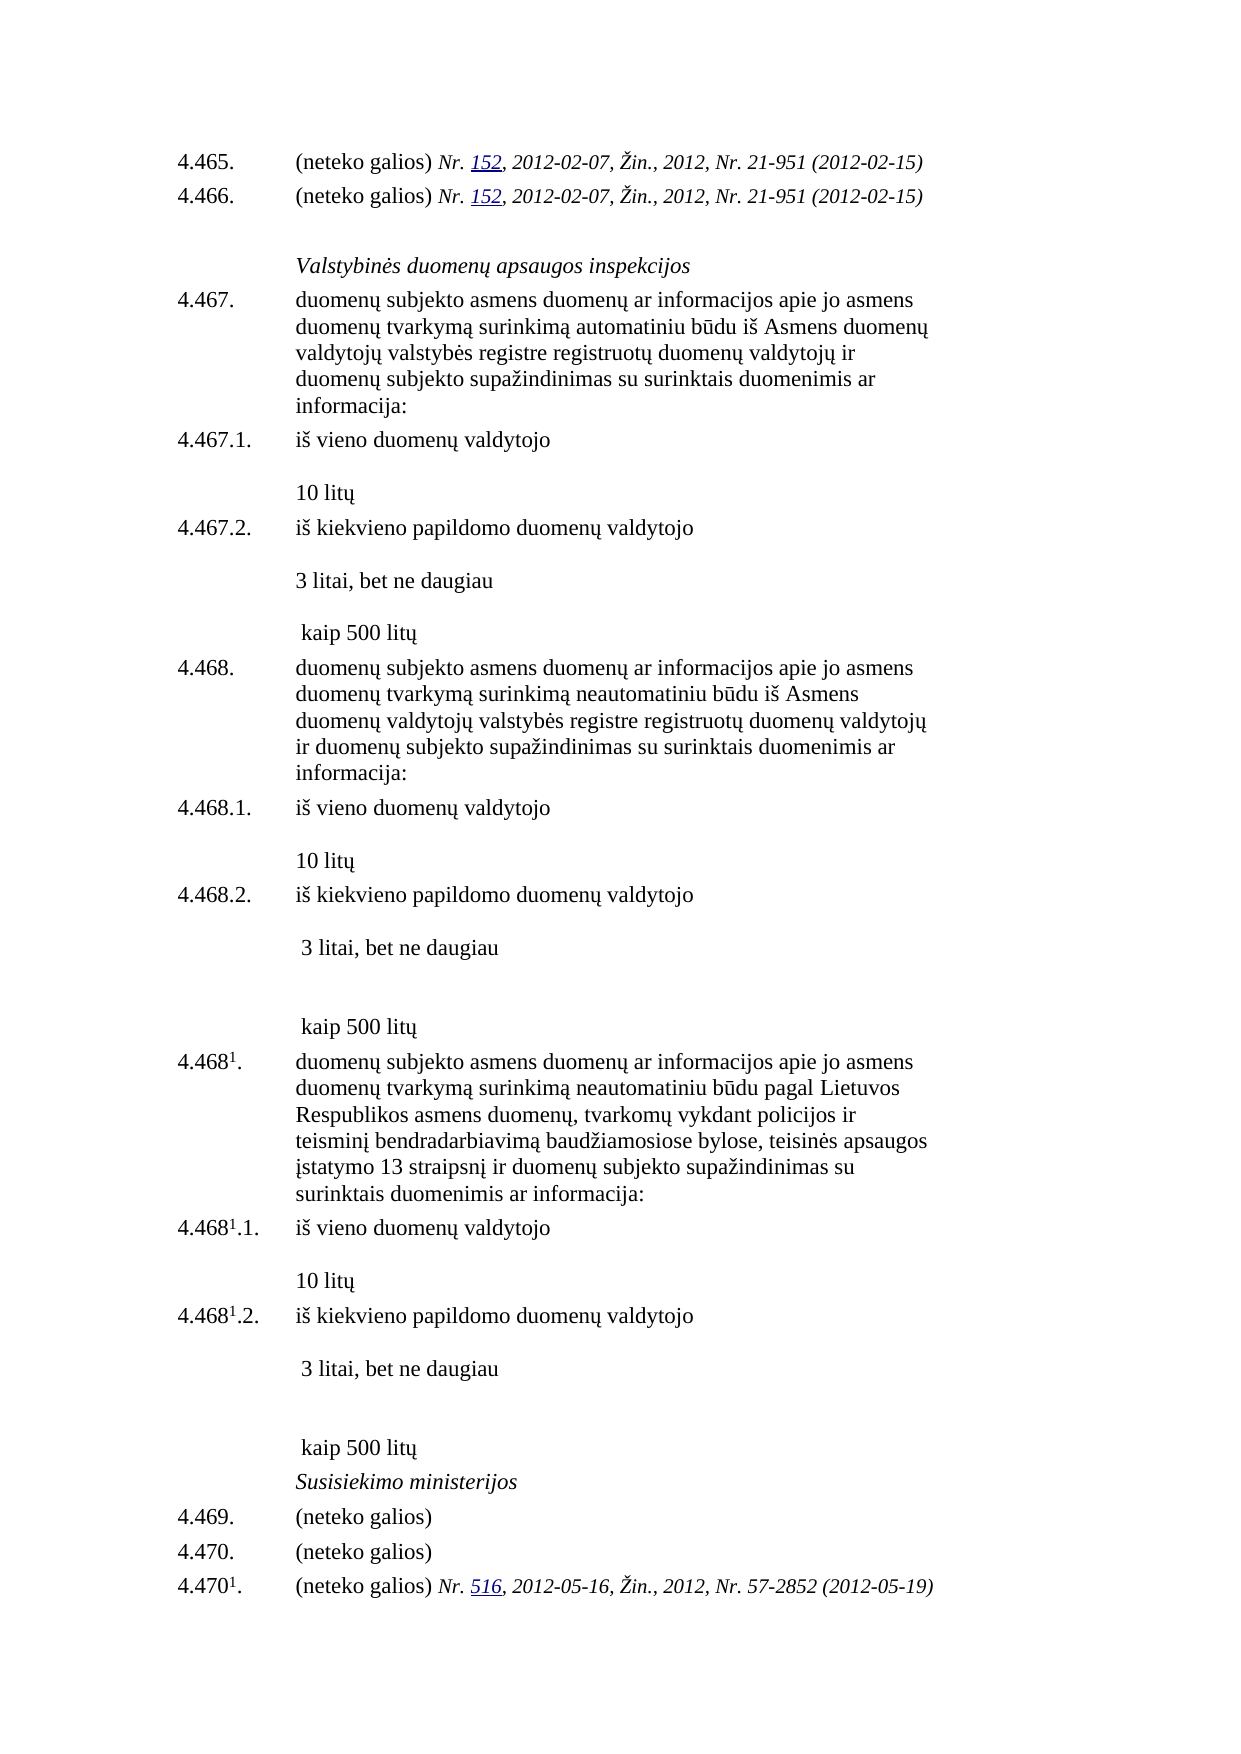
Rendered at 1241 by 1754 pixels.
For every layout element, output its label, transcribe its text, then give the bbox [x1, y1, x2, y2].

text 4.468.2. iš kiekvieno papildomo duomenų valdytojo 3 litai, bet ne daugiau kaip 500 litų [177, 882, 930, 1040]
text Valstybinės duomenų apsaugos inspekcijos [177, 252, 916, 278]
text Susisiekimo ministerijos [177, 1468, 1122, 1495]
text 4.468. duomenų subjekto asmens duomenų ar informacijos apie jo asmens duomenų tvarkymą surinkimą neautomatiniu būdu iš Asmens duomenų valdytojų valstybės registre registruotų duomenų valdytojų ir duomenų subjekto supažindinimas su surinktais duomenimis ar informacija: [177, 654, 930, 786]
text 4.467.2. iš kiekvieno papildomo duomenų valdytojo 3 litai, bet ne daugiau kaip 500 litų [177, 514, 930, 646]
text 4.469. (neteko galios) [177, 1503, 1122, 1529]
text 4.467.1. iš vieno duomenų valdytojo 10 litų [177, 427, 930, 506]
text 4.4681.2. iš kiekvieno papildomo duomenų valdytojo 3 litai, bet ne daugiau kaip 500 litų [177, 1302, 930, 1460]
text 4.4681.1. iš vieno duomenų valdytojo 10 litų [177, 1214, 930, 1293]
text 4.465. (neteko galios) Nr. 152, 2012-02-07, Žin., 2012, Nr. 21-951 (2012-02-15) [177, 148, 1122, 174]
text 4.4701. (neteko galios) Nr. 516, 2012-05-16, Žin., 2012, Nr. 57-2852 (2012-05-19) [177, 1572, 1122, 1599]
text 4.4681. duomenų subjekto asmens duomenų ar informacijos apie jo asmens duomenų tvarkymą surinkimą neautomatiniu būdu pagal Lietuvos Respublikos asmens duomenų, tvarkomų vykdant policijos ir teisminį bendradarbiavimą baudžiamosiose bylose, teisinės apsaugos įstatymo 13 straipsnį ir duomenų subjekto supažindinimas su surinktais duomenimis ar informacija: [177, 1048, 930, 1206]
text 4.468.1. iš vieno duomenų valdytojo 10 litų [177, 794, 930, 873]
text 4.467. duomenų subjekto asmens duomenų ar informacijos apie jo asmens duomenų tvarkymą surinkimą automatiniu būdu iš Asmens duomenų valdytojų valstybės registre registruotų duomenų valdytojų ir duomenų subjekto supažindinimas su surinktais duomenimis ar informacija: [177, 286, 930, 418]
text 4.466. (neteko galios) Nr. 152, 2012-02-07, Žin., 2012, Nr. 21-951 (2012-02-15) [177, 182, 1122, 209]
text 4.470. (neteko galios) [177, 1538, 1122, 1564]
